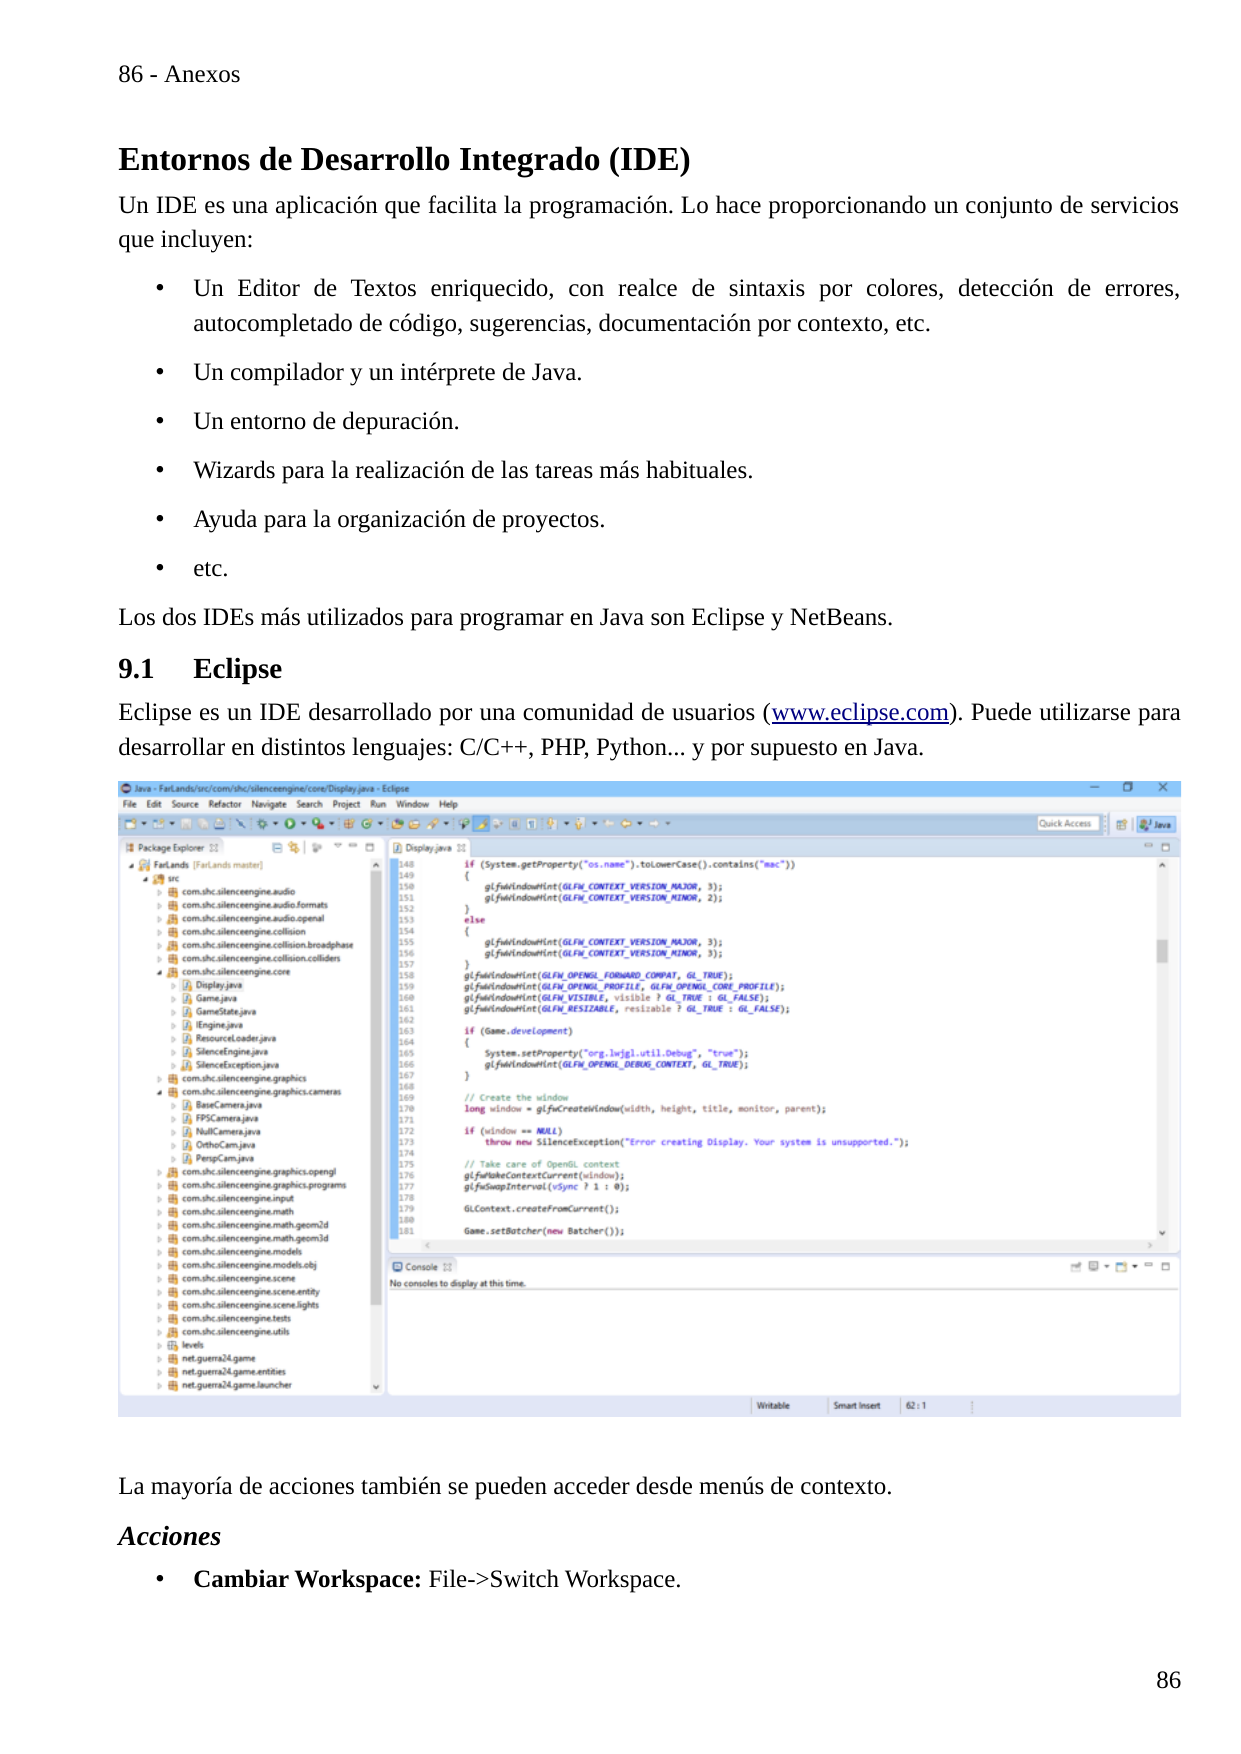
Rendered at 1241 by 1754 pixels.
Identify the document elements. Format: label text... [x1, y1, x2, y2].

picture [118, 781, 1182, 1417]
text Eclipse es un IDE desarrollado por una comunidad de usuarios (www.eclipse.com). Puede utilizarse para desarrollar en distintos lenguajes: C/C++, PHP, Python... y por supuesto en Java. [118, 697, 1181, 761]
subtitle Entornos de Desarrollo Integrado (IDE) [118, 139, 1181, 177]
list Wizards para la realización de las tareas más habituales. [156, 455, 1181, 484]
list Un entorno de depuración. [156, 406, 1181, 435]
list Un compilador y un intérprete de Java. [156, 357, 1181, 386]
list etc. [156, 553, 1181, 582]
list Un Editor de Textos enriquecido, con realce de sintaxis por colores, detección de errores, autocompletado de código, sugerencias, documentación por contexto, etc. [156, 273, 1181, 337]
list Ayuda para la organización de proyectos. [156, 504, 1181, 533]
text Los dos IDEs más utilizados para programar en Java son Eclipse y NetBeans. [118, 602, 1181, 631]
text Un IDE es una aplicación que facilita la programación. Lo hace proporcionando un conjunto de servicios que incluyen: [118, 190, 1181, 253]
list Cambiar Workspace: File->Switch Workspace. [156, 1564, 1181, 1593]
subtitle Eclipse [118, 651, 1181, 685]
subtitle Acciones [118, 1520, 1181, 1552]
text La mayoría de acciones también se pueden acceder desde menús de contexto. [118, 1471, 1181, 1500]
